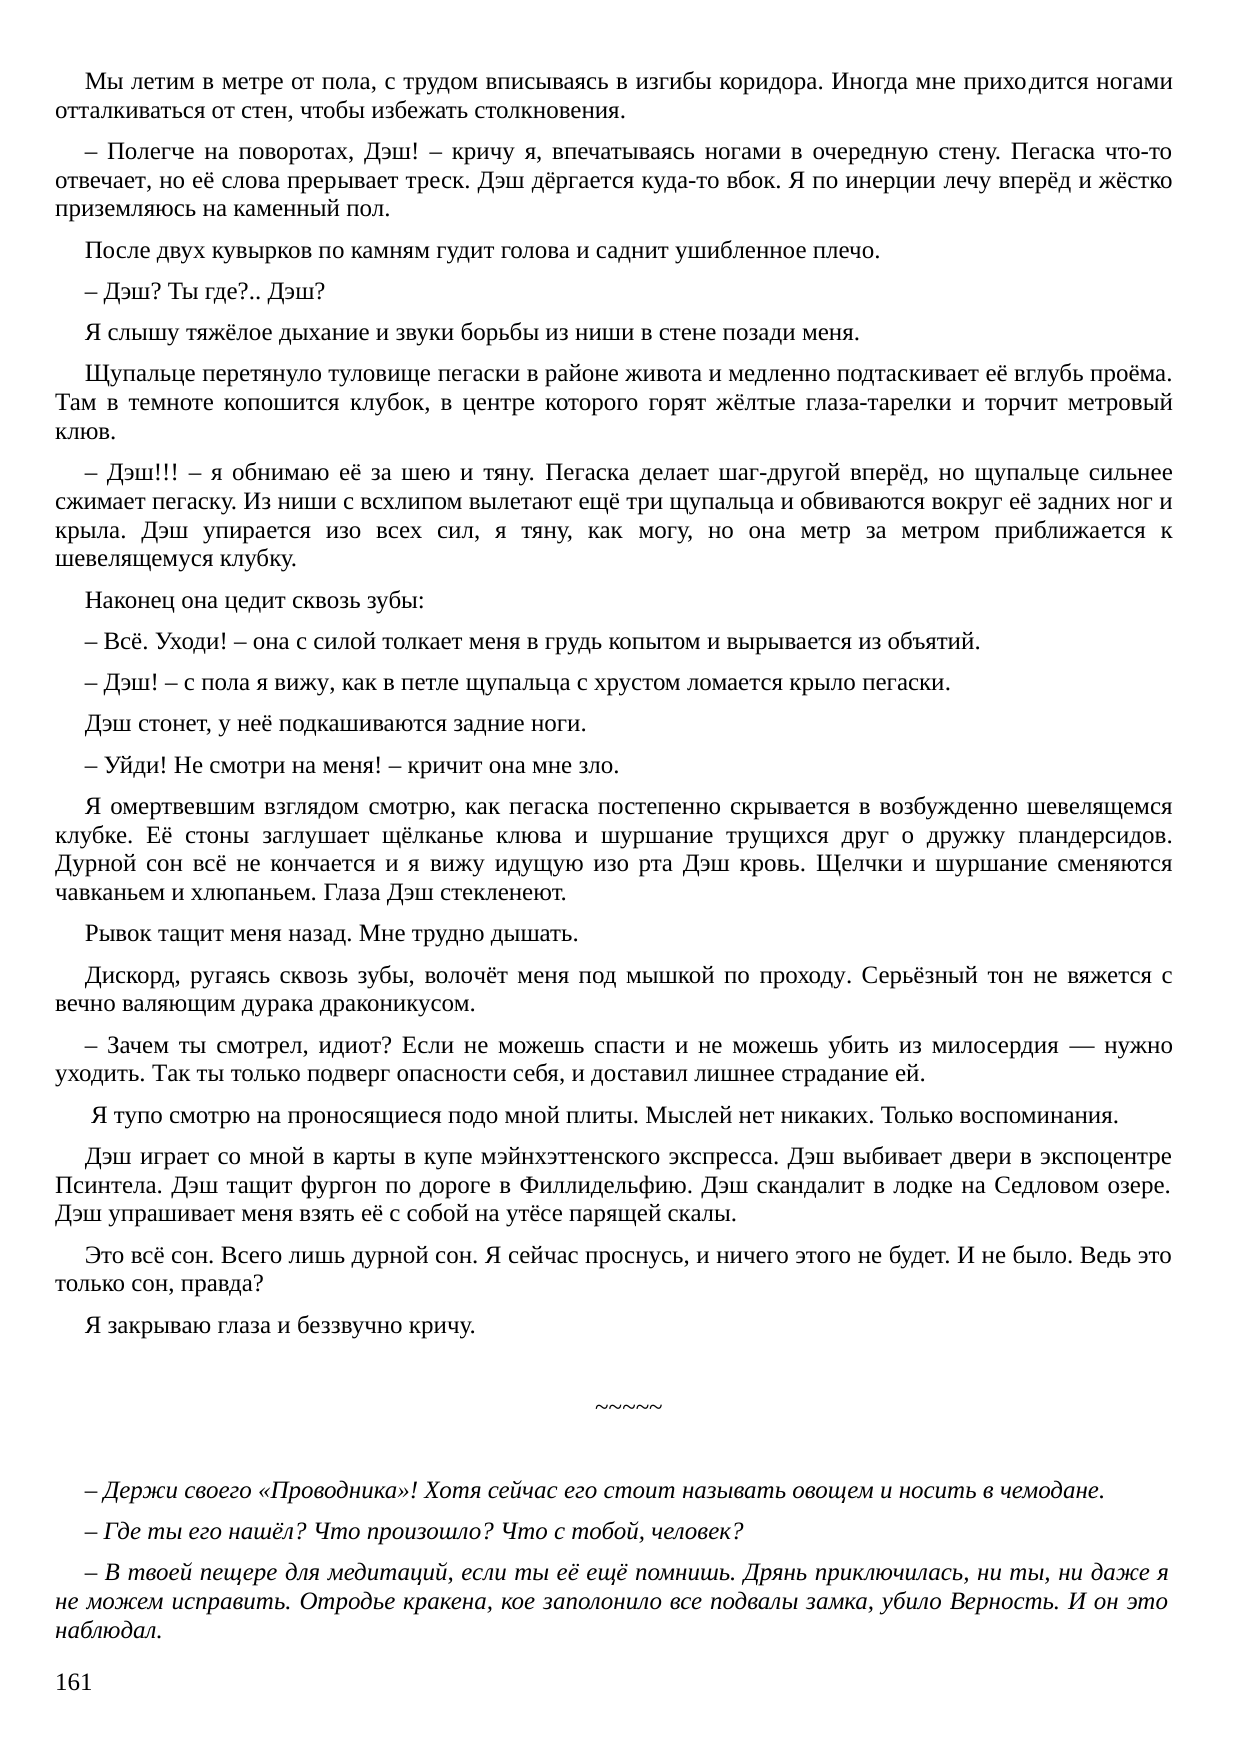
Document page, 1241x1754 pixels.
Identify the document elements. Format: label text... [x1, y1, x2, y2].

text – Дэш? Ты где?.. Дэш? [55, 276, 1173, 305]
text – Дэш!!! – я обнимаю её за шею и тяну. Пегаска делает шаг-другой вперёд, но щупальце сильнее сжимает пегаску. Из ниши с всхлипом вылетают ещё три щупальца и обвиваются вокруг её задних ног и крыла. Дэш упирается изо всех сил, я тяну, как могу, но она метр за метром приближается к шевелящемуся клубку. [55, 457, 1173, 572]
text ~~~~~ [55, 1392, 1173, 1421]
text – Полегче на поворотах, Дэш! – кричу я, впечатываясь ногами в очередную стену. Пегаска что-то отвечает, но её слова прерывает треск. Дэш дёргается куда-то вбок. Я по инерции лечу вперёд и жёстко приземляюсь на каменный пол. [55, 136, 1173, 222]
text – Где ты его нашёл? Что произошло? Что с тобой, человек? [55, 1516, 1173, 1545]
text Это всё сон. Всего лишь дурной сон. Я сейчас проснусь, и ничего этого не будет. И не было. Ведь это только сон, правда? [55, 1240, 1173, 1297]
text Щупальце перетянуло туловище пегаски в районе живота и медленно подтаскивает её вглубь проёма. Там в темноте копошится клубок, в центре которого горят жёлтые глаза-тарелки и торчит метровый клюв. [55, 358, 1173, 445]
text Мы летим в метре от пола, с трудом вписываясь в изгибы коридора. Иногда мне приходится ногами отталкиваться от стен, чтобы избежать столкновения. [55, 66, 1173, 123]
text Дэш играет со мной в карты в купе мэйнхэттенского экспресса. Дэш выбивает двери в экспоцентре Псинтела. Дэш тащит фургон по дороге в Филлидельфию. Дэш скандалит в лодке на Седловом озере. Дэш упрашивает меня взять её с собой на утёсе парящей скалы. [55, 1141, 1173, 1227]
text – Уйди! Не смотри на меня! – кричит она мне зло. [55, 750, 1173, 778]
text Наконец она цедит сквозь зубы: [55, 585, 1173, 613]
text Дэш стонет, у неё подкашиваются задние ноги. [55, 708, 1173, 737]
text – Всё. Уходи! – она с силой толкает меня в грудь копытом и вырывается из объятий. [55, 626, 1173, 655]
text После двух кувырков по камням гудит голова и саднит ушибленное плечо. [55, 235, 1173, 263]
text – В твоей пещере для медитаций, если ты её ещё помнишь. Дрянь приключилась, ни ты, ни даже я не можем исправить. Отродье кракена, кое заполонило все подвалы замка, убило Верность. И он это наблюдал. [55, 1557, 1173, 1643]
text Я закрываю глаза и беззвучно кричу. [55, 1310, 1173, 1338]
text Я тупо смотрю на проносящиеся подо мной плиты. Мыслей нет никаких. Только воспоминания. [55, 1100, 1173, 1128]
text Я омертвевшим взглядом смотрю, как пегаска постепенно скрывается в возбужденно шевелящемся клубке. Её стоны заглушает щёлканье клюва и шуршание трущихся друг о дружку пландерсидов. Дурной сон всё не кончается и я вижу идущую изо рта Дэш кровь. Щелчки и шуршание сменяются чавканьем и хлюпаньем. Глаза Дэш стекленеют. [55, 791, 1173, 906]
text – Дэш! – с пола я вижу, как в петле щупальца с хрустом ломается крыло пегаски. [55, 667, 1173, 696]
text – Держи своего «Проводника»! Хотя сейчас его стоит называть овощем и носить в чемодане. [55, 1475, 1173, 1503]
text Я слышу тяжёлое дыхание и звуки борьбы из ниши в стене позади меня. [55, 317, 1173, 346]
text Дискорд, ругаясь сквозь зубы, волочёт меня под мышкой по проходу. Серьёзный тон не вяжется с вечно валяющим дурака драконикусом. [55, 960, 1173, 1017]
text Рывок тащит меня назад. Мне трудно дышать. [55, 918, 1173, 947]
text – Зачем ты смотрел, идиот? Если не можешь спасти и не можешь убить из милосердия — нужно уходить. Так ты только подверг опасности себя, и доставил лишнее страдание ей. [55, 1030, 1173, 1087]
